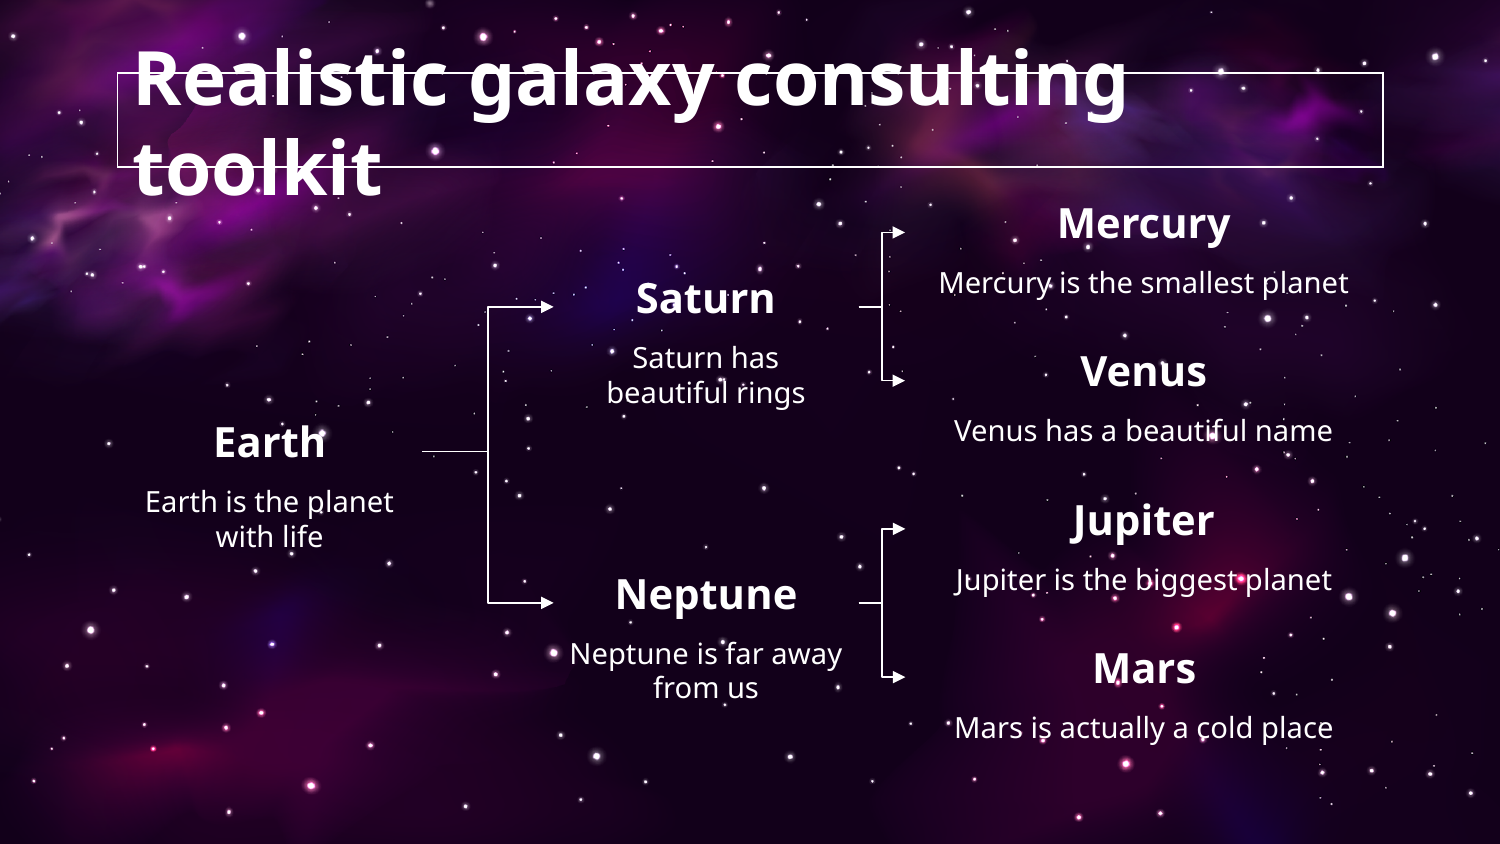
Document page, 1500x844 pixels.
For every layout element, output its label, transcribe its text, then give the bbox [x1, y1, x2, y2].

text_box Jupiter [905, 499, 1383, 545]
text_box Saturn has beautiful rings [553, 324, 859, 418]
text_box Saturn [553, 277, 859, 324]
text_box Mars is actually a cold place [905, 694, 1383, 754]
text_box Venus has a beautiful name [905, 397, 1383, 457]
text_box Neptune is far away from us [553, 619, 859, 718]
text_box Mercury [905, 202, 1383, 249]
text_box Earth is the planet with life [117, 468, 423, 566]
text_box Jupiter is the biggest planet [905, 545, 1383, 606]
picture [0, 0, 1500, 844]
text_box Mars [905, 647, 1383, 694]
title Realistic galaxy consulting toolkit [117, 72, 1383, 167]
text_box Mercury is the smallest planet [905, 249, 1383, 309]
text_box Venus [905, 351, 1383, 397]
text_box Earth [117, 421, 423, 468]
text_box Neptune [553, 573, 859, 619]
